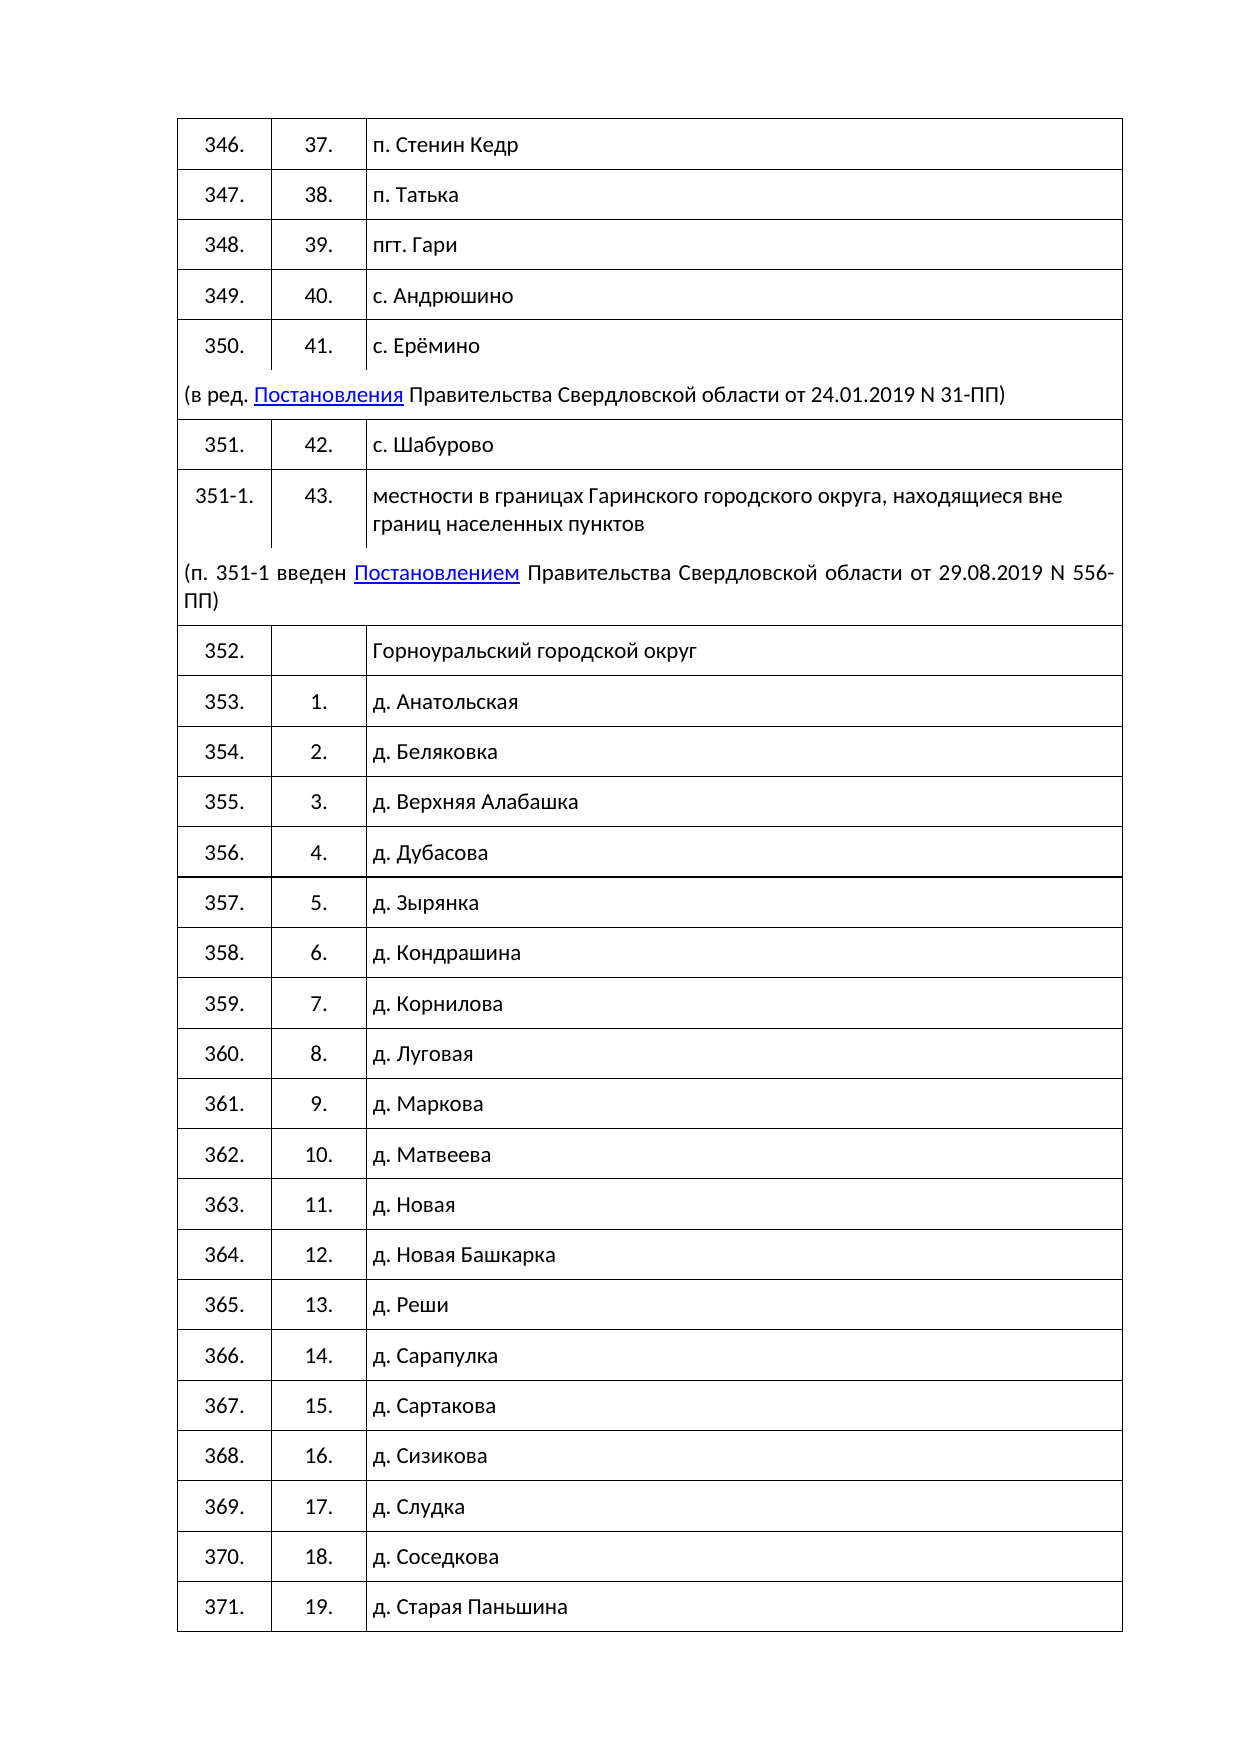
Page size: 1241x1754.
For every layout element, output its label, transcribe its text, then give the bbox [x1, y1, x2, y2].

table_cell 360. [178, 1029, 271, 1078]
table_cell 353. [178, 676, 271, 726]
table_cell 350. [178, 320, 271, 370]
table_cell д. Слудка [367, 1481, 1122, 1531]
table_cell д. Новая [367, 1179, 1122, 1229]
table_cell 366. [178, 1330, 271, 1379]
table_cell местности в границах Гаринского городского округа, находящиеся вне границ населенных пунктов [367, 470, 1122, 548]
table_cell 10. [272, 1129, 366, 1178]
table_cell 7. [272, 978, 366, 1027]
table_cell д. Зырянка [367, 878, 1122, 927]
table_cell 365. [178, 1280, 271, 1329]
table_cell п. Татька [367, 170, 1122, 219]
table_cell 357. [178, 878, 271, 927]
table_cell 41. [272, 320, 366, 370]
table_cell 356. [178, 827, 271, 876]
table_cell 354. [178, 727, 271, 776]
table_cell 351-1. [178, 470, 271, 548]
table_cell д. Корнилова [367, 978, 1122, 1027]
table_cell 8. [272, 1029, 366, 1078]
table_cell д. Верхняя Алабашка [367, 777, 1122, 826]
table_cell 362. [178, 1129, 271, 1178]
table_cell 16. [272, 1431, 366, 1480]
table_cell 12. [272, 1230, 366, 1279]
table_cell д. Анатольская [367, 676, 1122, 726]
table_cell 355. [178, 777, 271, 826]
table_cell 15. [272, 1381, 366, 1430]
table_cell 43. [272, 470, 366, 548]
table_cell пгт. Гари [367, 220, 1122, 269]
table_cell 359. [178, 978, 271, 1027]
table_cell (в ред. Постановления Правительства Свердловской области от 24.01.2019 N 31-ПП) [178, 370, 1122, 419]
table_cell 1. [272, 676, 366, 726]
table_cell 11. [272, 1179, 366, 1229]
table_cell 18. [272, 1532, 366, 1581]
table_cell 19. [272, 1582, 366, 1631]
table_cell п. Стенин Кедр [367, 119, 1122, 168]
table_cell 348. [178, 220, 271, 269]
table_cell 363. [178, 1179, 271, 1229]
table_cell 346. [178, 119, 271, 168]
table_cell д. Кондрашина [367, 928, 1122, 977]
table_cell д. Сарапулка [367, 1330, 1122, 1379]
table_cell 371. [178, 1582, 271, 1631]
table_cell д. Сизикова [367, 1431, 1122, 1480]
table_cell 352. [178, 626, 271, 675]
table_cell 358. [178, 928, 271, 977]
table_cell д. Маркова [367, 1079, 1122, 1128]
table_cell 14. [272, 1330, 366, 1379]
table_cell д. Старая Паньшина [367, 1582, 1122, 1631]
table_cell с. Ерёмино [367, 320, 1122, 370]
table_cell 351. [178, 420, 271, 469]
table_cell д. Луговая [367, 1029, 1122, 1078]
table_cell 37. [272, 119, 366, 168]
table_cell д. Сартакова [367, 1381, 1122, 1430]
table_cell 17. [272, 1481, 366, 1531]
table_cell д. Беляковка [367, 727, 1122, 776]
table_cell 368. [178, 1431, 271, 1480]
table_cell 364. [178, 1230, 271, 1279]
table_cell Горноуральский городской округ [367, 626, 1122, 675]
table_cell 13. [272, 1280, 366, 1329]
table_cell 367. [178, 1381, 271, 1430]
table_cell 6. [272, 928, 366, 977]
table_cell с. Шабурово [367, 420, 1122, 469]
table_cell 5. [272, 878, 366, 927]
table_cell 369. [178, 1481, 271, 1531]
table_cell 40. [272, 270, 366, 319]
table_cell 2. [272, 727, 366, 776]
table_cell д. Соседкова [367, 1532, 1122, 1581]
table_cell [272, 626, 366, 675]
table_cell 4. [272, 827, 366, 876]
table_cell д. Дубасова [367, 827, 1122, 876]
table_cell д. Матвеева [367, 1129, 1122, 1178]
table_cell с. Андрюшино [367, 270, 1122, 319]
table_cell 347. [178, 170, 271, 219]
table_cell 42. [272, 420, 366, 469]
table_cell д. Новая Башкарка [367, 1230, 1122, 1279]
table_cell 349. [178, 270, 271, 319]
table_cell 38. [272, 170, 366, 219]
table_cell 9. [272, 1079, 366, 1128]
table_cell (п. 351-1 введен Постановлением Правительства Свердловской области от 29.08.2019 N 556-ПП) [178, 548, 1122, 625]
table_cell д. Реши [367, 1280, 1122, 1329]
table_cell 361. [178, 1079, 271, 1128]
table_cell 39. [272, 220, 366, 269]
table_cell 3. [272, 777, 366, 826]
table_cell 370. [178, 1532, 271, 1581]
